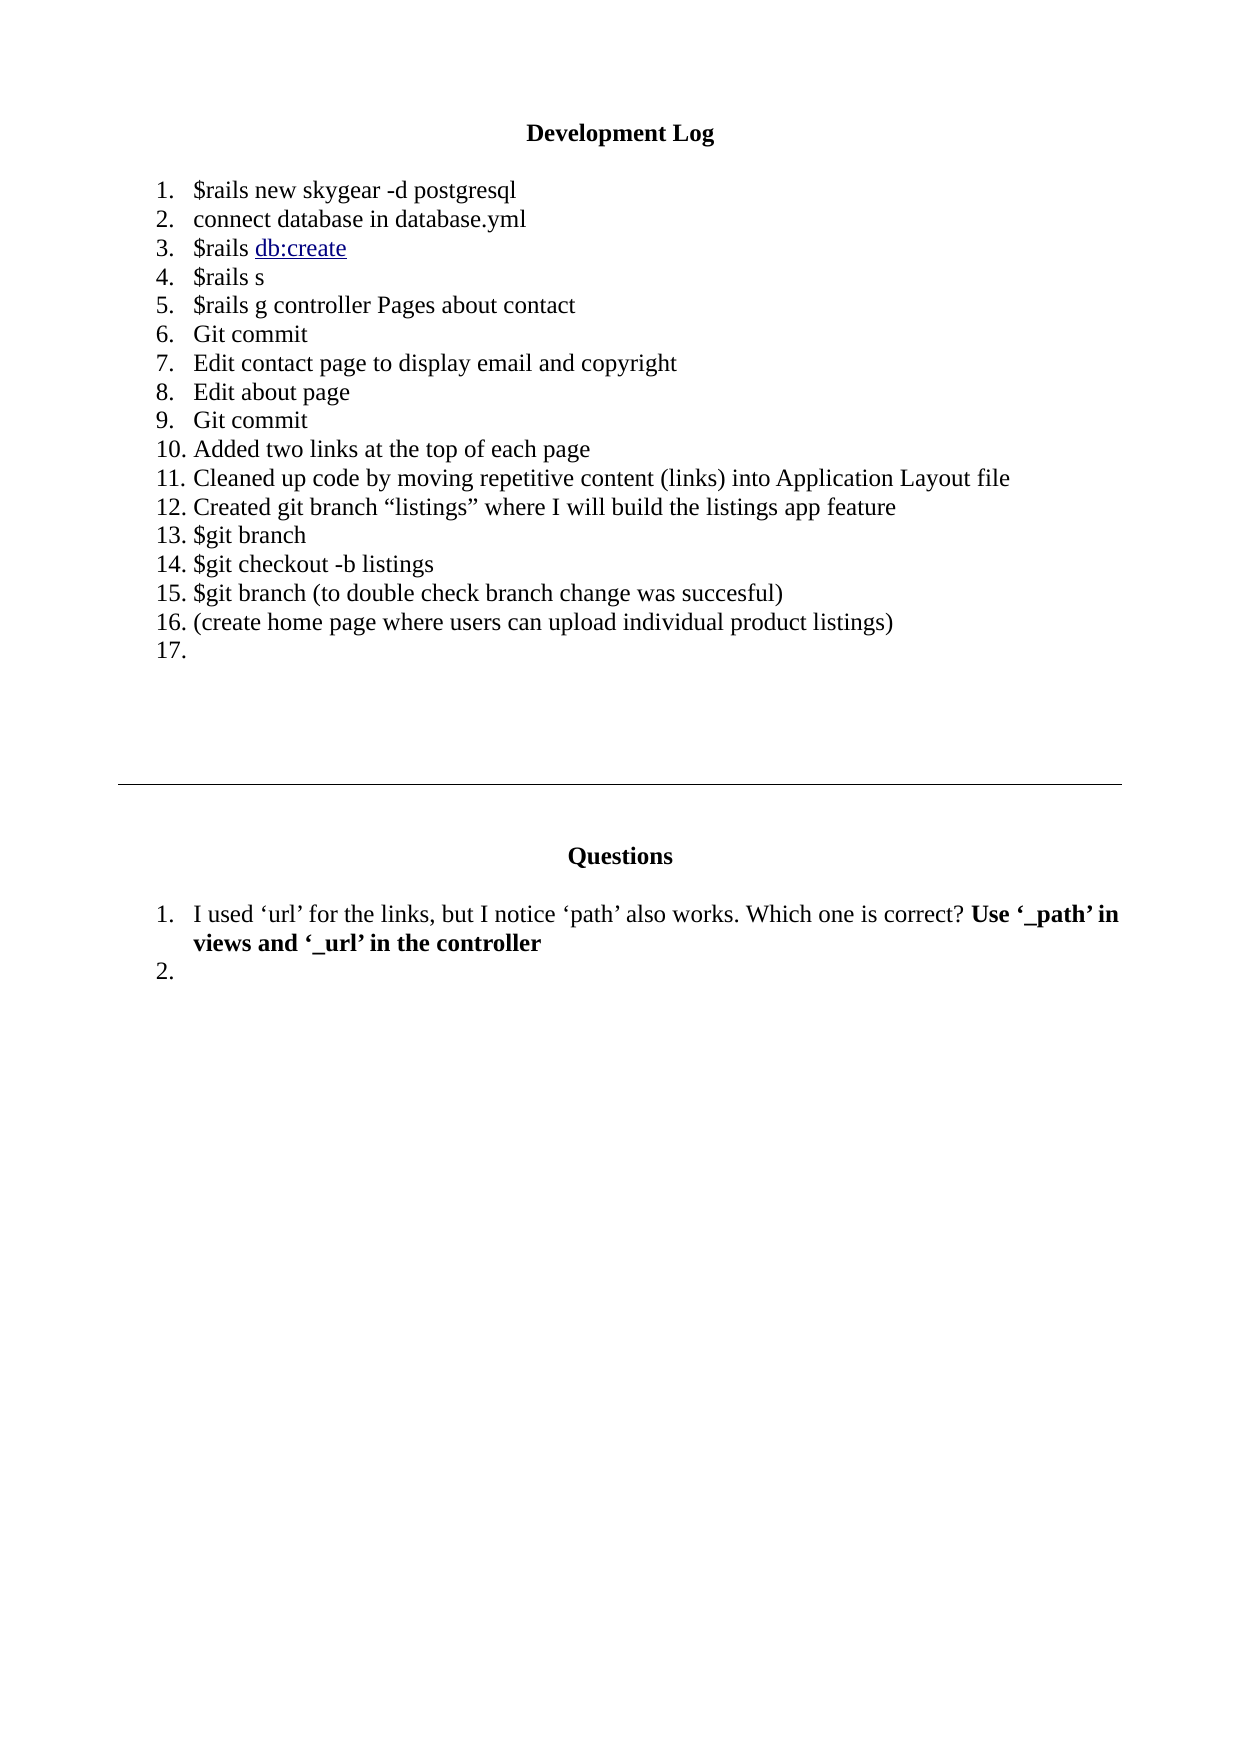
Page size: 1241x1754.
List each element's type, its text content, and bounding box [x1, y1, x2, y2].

list Edit contact page to display email and copyright [156, 348, 1122, 377]
list $git branch (to double check branch change was succesful) [156, 578, 1122, 607]
list $git checkout -b listings [156, 549, 1122, 578]
list $rails db:create [156, 233, 1122, 262]
text Development Log [118, 118, 1122, 147]
list $git branch [156, 521, 1122, 549]
text Questions [118, 841, 1122, 870]
list Git commit [156, 406, 1122, 434]
list $rails g controller Pages about contact [156, 291, 1122, 319]
list $rails new skygear -d postgresql [156, 176, 1122, 204]
list Edit about page [156, 377, 1122, 406]
list (create home page where users can upload individual product listings) [156, 607, 1122, 636]
list Created git branch “listings” where I will build the listings app feature [156, 492, 1122, 521]
list Added two links at the top of each page [156, 434, 1122, 463]
list connect database in database.yml [156, 204, 1122, 233]
list Cleaned up code by moving repetitive content (links) into Application Layout file [156, 463, 1122, 492]
list $rails s [156, 262, 1122, 291]
list Git commit [156, 319, 1122, 348]
list I used ‘url’ for the links, but I notice ‘path’ also works. Which one is correct? Use ‘_path’ in views and ‘_url’ in the controller [156, 899, 1122, 956]
